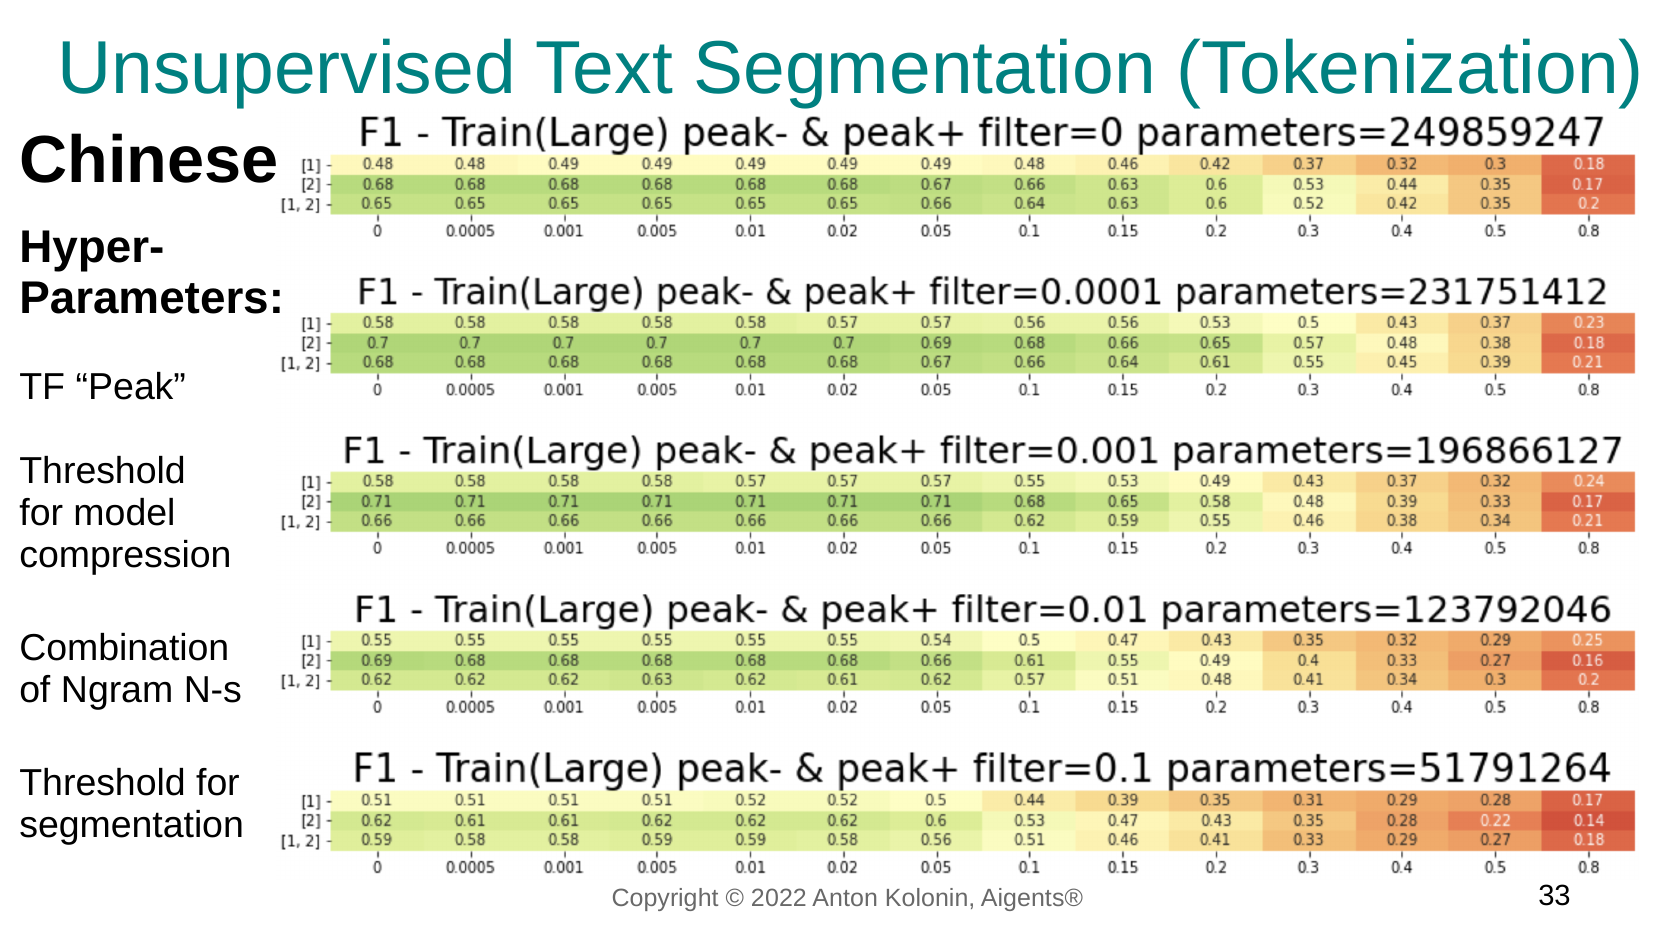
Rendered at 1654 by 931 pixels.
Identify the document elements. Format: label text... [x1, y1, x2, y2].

picture [276, 135, 1639, 880]
text_box Unsupervised Text Segmentation (Tokenization) [0, 0, 1653, 135]
text_box Chinese Hyper- Parameters: TF “Peak” Threshold for model compression Combination of Ngram N-s Threshold for segmentation [4, 114, 299, 859]
